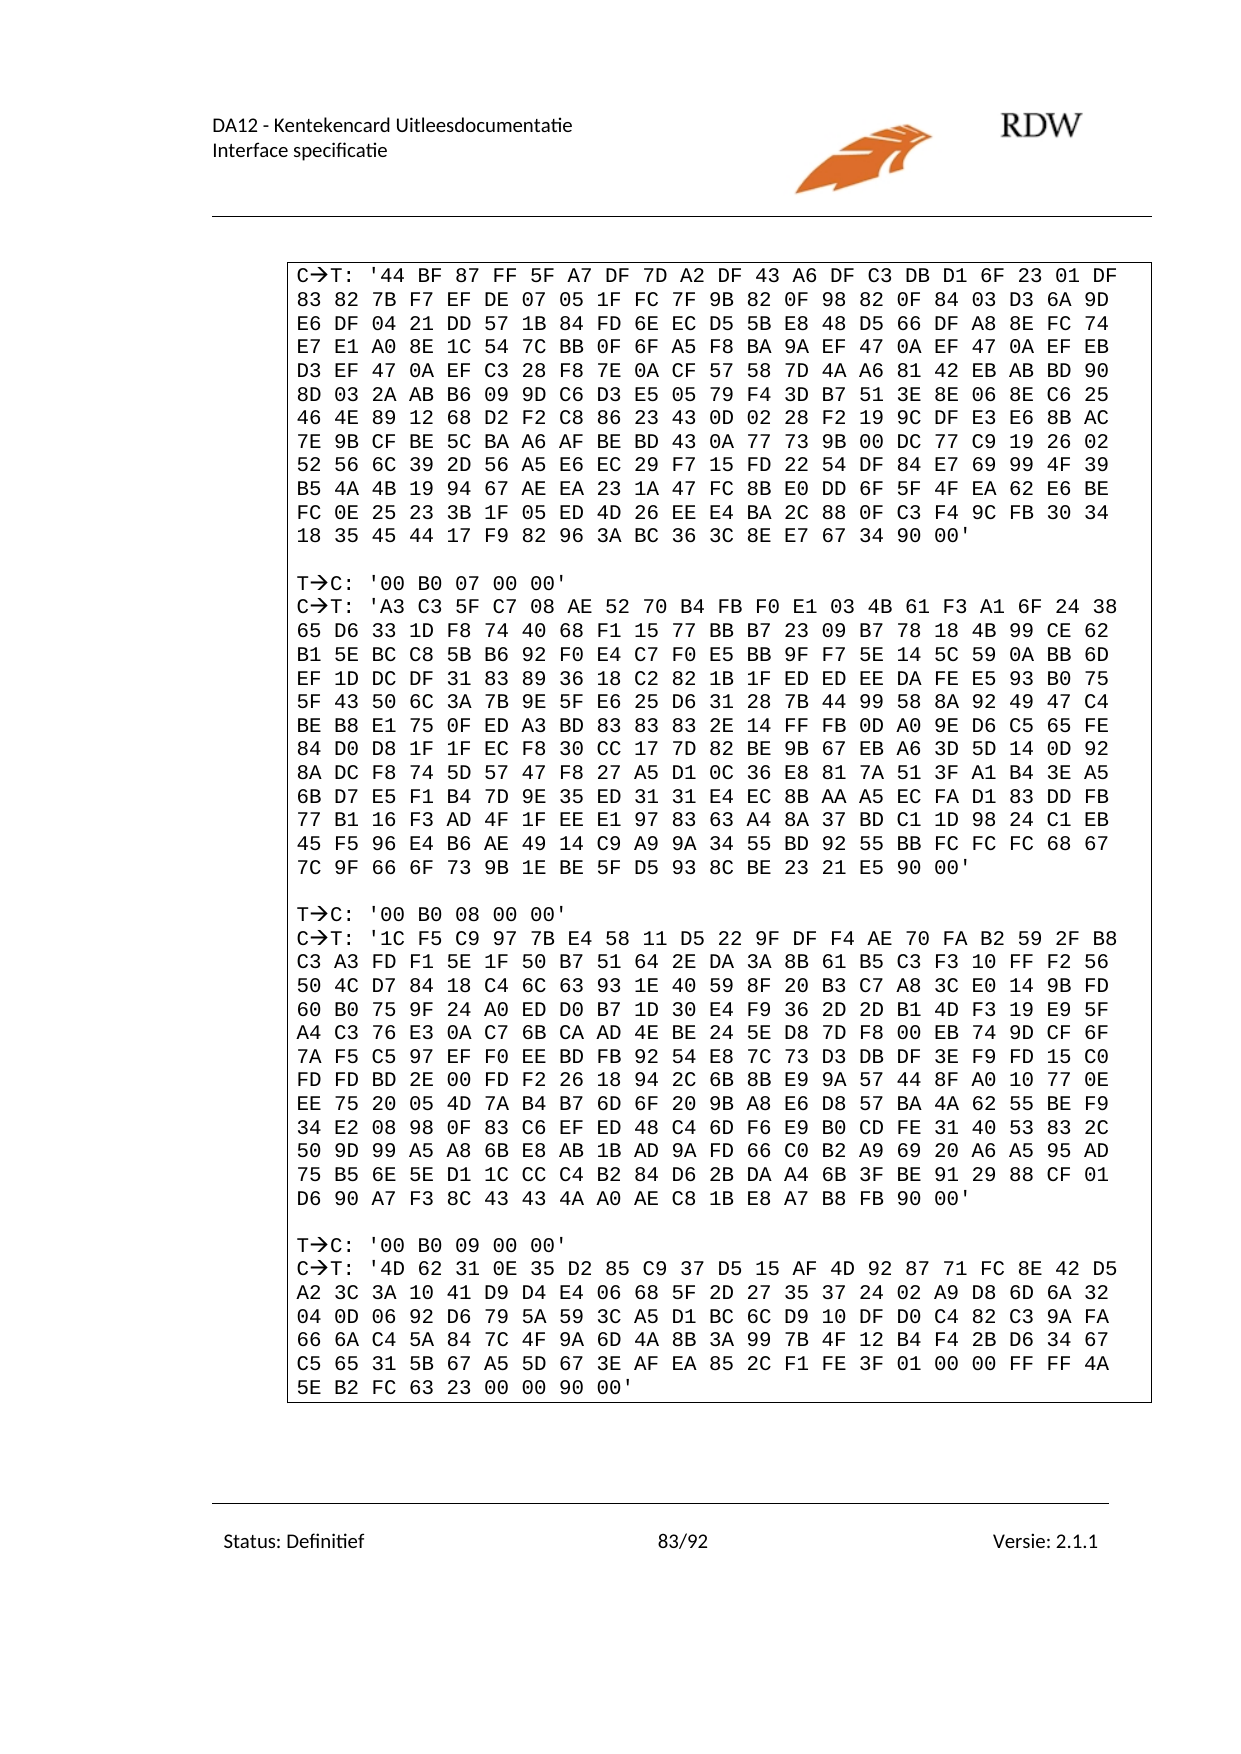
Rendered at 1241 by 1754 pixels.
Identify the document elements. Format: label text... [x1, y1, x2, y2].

text TC: '00 B0 08 00 00' [288, 901, 1151, 924]
text TC: '00 B0 09 00 00' [288, 1232, 1151, 1255]
text CT: '44 BF 87 FF 5F A7 DF 7D A2 DF 43 A6 DF C3 DB D1 6F 23 01 DF 83 82 7B F7 EF DE 07 05 1F FC 7F 9B 82 0F 98 82 0F 84 03 D3 6A 9D E6 DF 04 21 DD 57 1B 84 FD 6E EC D5 5B E8 48 D5 66 DF A8 8E FC 74 E7 E1 A0 8E 1C 54 7C BB 0F 6F A5 F8 BA 9A EF 47 0A EF 47 0A EF EB D3 EF 47 0A EF C3 28 F8 7E 0A CF 57 58 7D 4A A6 81 42 EB AB BD 90 8D 03 2A AB B6 09 9D C6 D3 E5 05 79 F4 3D B7 51 3E 8E 06 8E C6 25 46 4E 89 12 68 D2 F2 C8 86 23 43 0D 02 28 F2 19 9C DF E3 E6 8B AC 7E 9B CF BE 5C BA A6 AF BE BD 43 0A 77 73 9B 00 DC 77 C9 19 26 02 52 56 6C 39 2D 56 A5 E6 EC 29 F7 15 FD 22 54 DF 84 E7 69 99 4F 39 B5 4A 4B 19 94 67 AE EA 23 1A 47 FC 8B E0 DD 6F 5F 4F EA 62 E6 BE FC 0E 25 23 3B 1F 05 ED 4D 26 EE E4 BA 2C 88 0F C3 F4 9C FB 30 34 18 35 45 44 17 F9 82 96 3A BC 36 3C 8E E7 67 34 90 00' [288, 263, 1151, 549]
text CT: '1C F5 C9 97 7B E4 58 11 D5 22 9F DF F4 AE 70 FA B2 59 2F B8 C3 A3 FD F1 5E 1F 50 B7 51 64 2E DA 3A 8B 61 B5 C3 F3 10 FF F2 56 50 4C D7 84 18 C4 6C 63 93 1E 40 59 8F 20 B3 C7 A8 3C E0 14 9B FD 60 B0 75 9F 24 A0 ED D0 B7 1D 30 E4 F9 36 2D 2D B1 4D F3 19 E9 5F A4 C3 76 E3 0A C7 6B CA AD 4E BE 24 5E D8 7D F8 00 EB 74 9D CF 6F 7A F5 C5 97 EF F0 EE BD FB 92 54 E8 7C 73 D3 DB DF 3E F9 FD 15 C0 FD FD BD 2E 00 FD F2 26 18 94 2C 6B 8B E9 9A 57 44 8F A0 10 77 0E EE 75 20 05 4D 7A B4 B7 6D 6F 20 9B A8 E6 D8 57 BA 4A 62 55 BE F9 34 E2 08 98 0F 83 C6 EF ED 48 C4 6D F6 E9 B0 CD FE 31 40 53 83 2C 50 9D 99 A5 A8 6B E8 AB 1B AD 9A FD 66 C0 B2 A9 69 20 A6 A5 95 AD 75 B5 6E 5E D1 1C CC C4 B2 84 D6 2B DA A4 6B 3F BE 91 29 88 CF 01 D6 90 A7 F3 8C 43 43 4A A0 AE C8 1B E8 A7 B8 FB 90 00' [288, 924, 1151, 1211]
text CT: 'A3 C3 5F C7 08 AE 52 70 B4 FB F0 E1 03 4B 61 F3 A1 6F 24 38 65 D6 33 1D F8 74 40 68 F1 15 77 BB B7 23 09 B7 78 18 4B 99 CE 62 B1 5E BC C8 5B B6 92 F0 E4 C7 F0 E5 BB 9F F7 5E 14 5C 59 0A BB 6D EF 1D DC DF 31 83 89 36 18 C2 82 1B 1F ED ED EE DA FE E5 93 B0 75 5F 43 50 6C 3A 7B 9E 5F E6 25 D6 31 28 7B 44 99 58 8A 92 49 47 C4 BE B8 E1 75 0F ED A3 BD 83 83 83 2E 14 FF FB 0D A0 9E D6 C5 65 FE 84 D0 D8 1F 1F EC F8 30 CC 17 7D 82 BE 9B 67 EB A6 3D 5D 14 0D 92 8A DC F8 74 5D 57 47 F8 27 A5 D1 0C 36 E8 81 7A 51 3F A1 B4 3E A5 6B D7 E5 F1 B4 7D 9E 35 ED 31 31 E4 EC 8B AA A5 EC FA D1 83 DD FB 77 B1 16 F3 AD 4F 1F EE E1 97 83 63 A4 8A 37 BD C1 1D 98 24 C1 EB 45 F5 96 E4 B6 AE 49 14 C9 A9 9A 34 55 BD 92 55 BB FC FC FC 68 67 7C 9F 66 6F 73 9B 1E BE 5F D5 93 8C BE 23 21 E5 90 00' [288, 593, 1151, 880]
text TC: '00 B0 07 00 00' [288, 569, 1151, 593]
text CT: '4D 62 31 0E 35 D2 85 C9 37 D5 15 AF 4D 92 87 71 FC 8E 42 D5 A2 3C 3A 10 41 D9 D4 E4 06 68 5F 2D 27 35 37 24 02 A9 D8 6D 6A 32 04 0D 06 92 D6 79 5A 59 3C A5 D1 BC 6C D9 10 DF D0 C4 82 C3 9A FA 66 6A C4 5A 84 7C 4F 9A 6D 4A 8B 3A 99 7B 4F 12 B4 F4 2B D6 34 67 C5 65 31 5B 67 A5 5D 67 3E AF EA 85 2C F1 FE 3F 01 00 00 FF FF 4A 5E B2 FC 63 23 00 00 90 00' [288, 1255, 1151, 1402]
